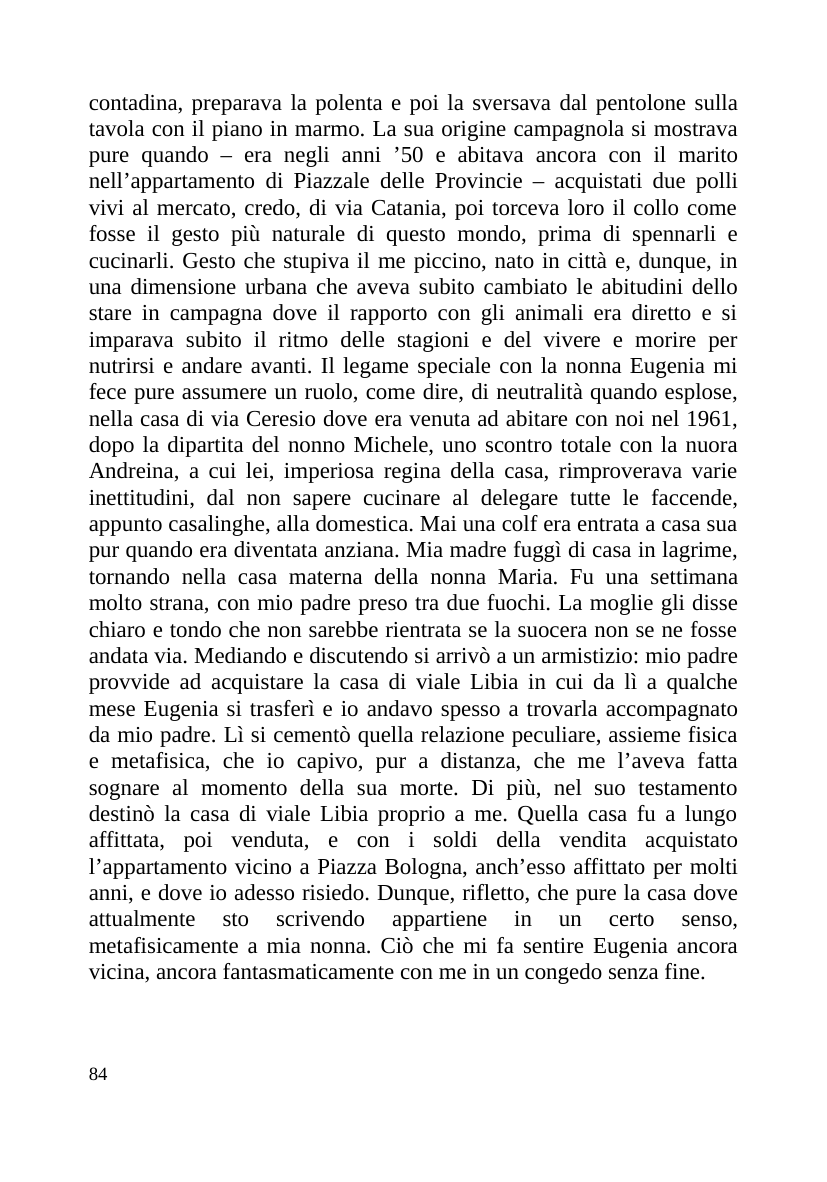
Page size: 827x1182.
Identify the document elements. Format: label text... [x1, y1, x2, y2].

text contadina, preparava la polenta e poi la sversava dal pentolone sulla tavola con il piano in marmo. La sua origine campagnola si mostrava pure quando – era negli anni ’50 e abitava ancora con il marito nell’appartamento di Piazzale delle Provincie – acquistati due polli vivi al mercato, credo, di via Catania, poi torceva loro il collo come fosse il gesto più naturale di questo mondo, prima di spennarli e cucinarli. Gesto che stupiva il me piccino, nato in città e, dunque, in una dimensione urbana che aveva subito cambiato le abitudini dello stare in campagna dove il rapporto con gli animali era diretto e si imparava subito il ritmo delle stagioni e del vivere e morire per nutrirsi e andare avanti. Il legame speciale con la nonna Eugenia mi fece pure assumere un ruolo, come dire, di neutralità quando esplose, nella casa di via Ceresio dove era venuta ad abitare con noi nel 1961, dopo la dipartita del nonno Michele, uno scontro totale con la nuora Andreina, a cui lei, imperiosa regina della casa, rimproverava varie inettitudini, dal non sapere cucinare al delegare tutte le faccende, appunto casalinghe, alla domestica. Mai una colf era entrata a casa sua pur quando era diventata anziana. Mia madre fuggì di casa in lagrime, tornando nella casa materna della nonna Maria. Fu una settimana molto strana, con mio padre preso tra due fuochi. La moglie gli disse chiaro e tondo che non sarebbe rientrata se la suocera non se ne fosse andata via. Mediando e discutendo si arrivò a un armistizio: mio padre provvide ad acquistare la casa di viale Libia in cui da lì a qualche mese Eugenia si trasferì e io andavo spesso a trovarla accompagnato da mio padre. Lì si cementò quella relazione peculiare, assieme fisica e metafisica, che io capivo, pur a distanza, che me l’aveva fatta sognare al momento della sua morte. Di più, nel suo testamento destinò la casa di viale Libia proprio a me. Quella casa fu a lungo affittata, poi venduta, e con i soldi della vendita acquistato l’appartamento vicino a Piazza Bologna, anch’esso affittato per molti anni, e dove io adesso risiedo. Dunque, rifletto, che pure la casa dove attualmente sto scrivendo appartiene in un certo senso, metafisicamente a mia nonna. Ciò che mi fa sentire Eugenia ancora vicina, ancora fantasmaticamente con me in un congedo senza fine. [88, 88, 739, 984]
